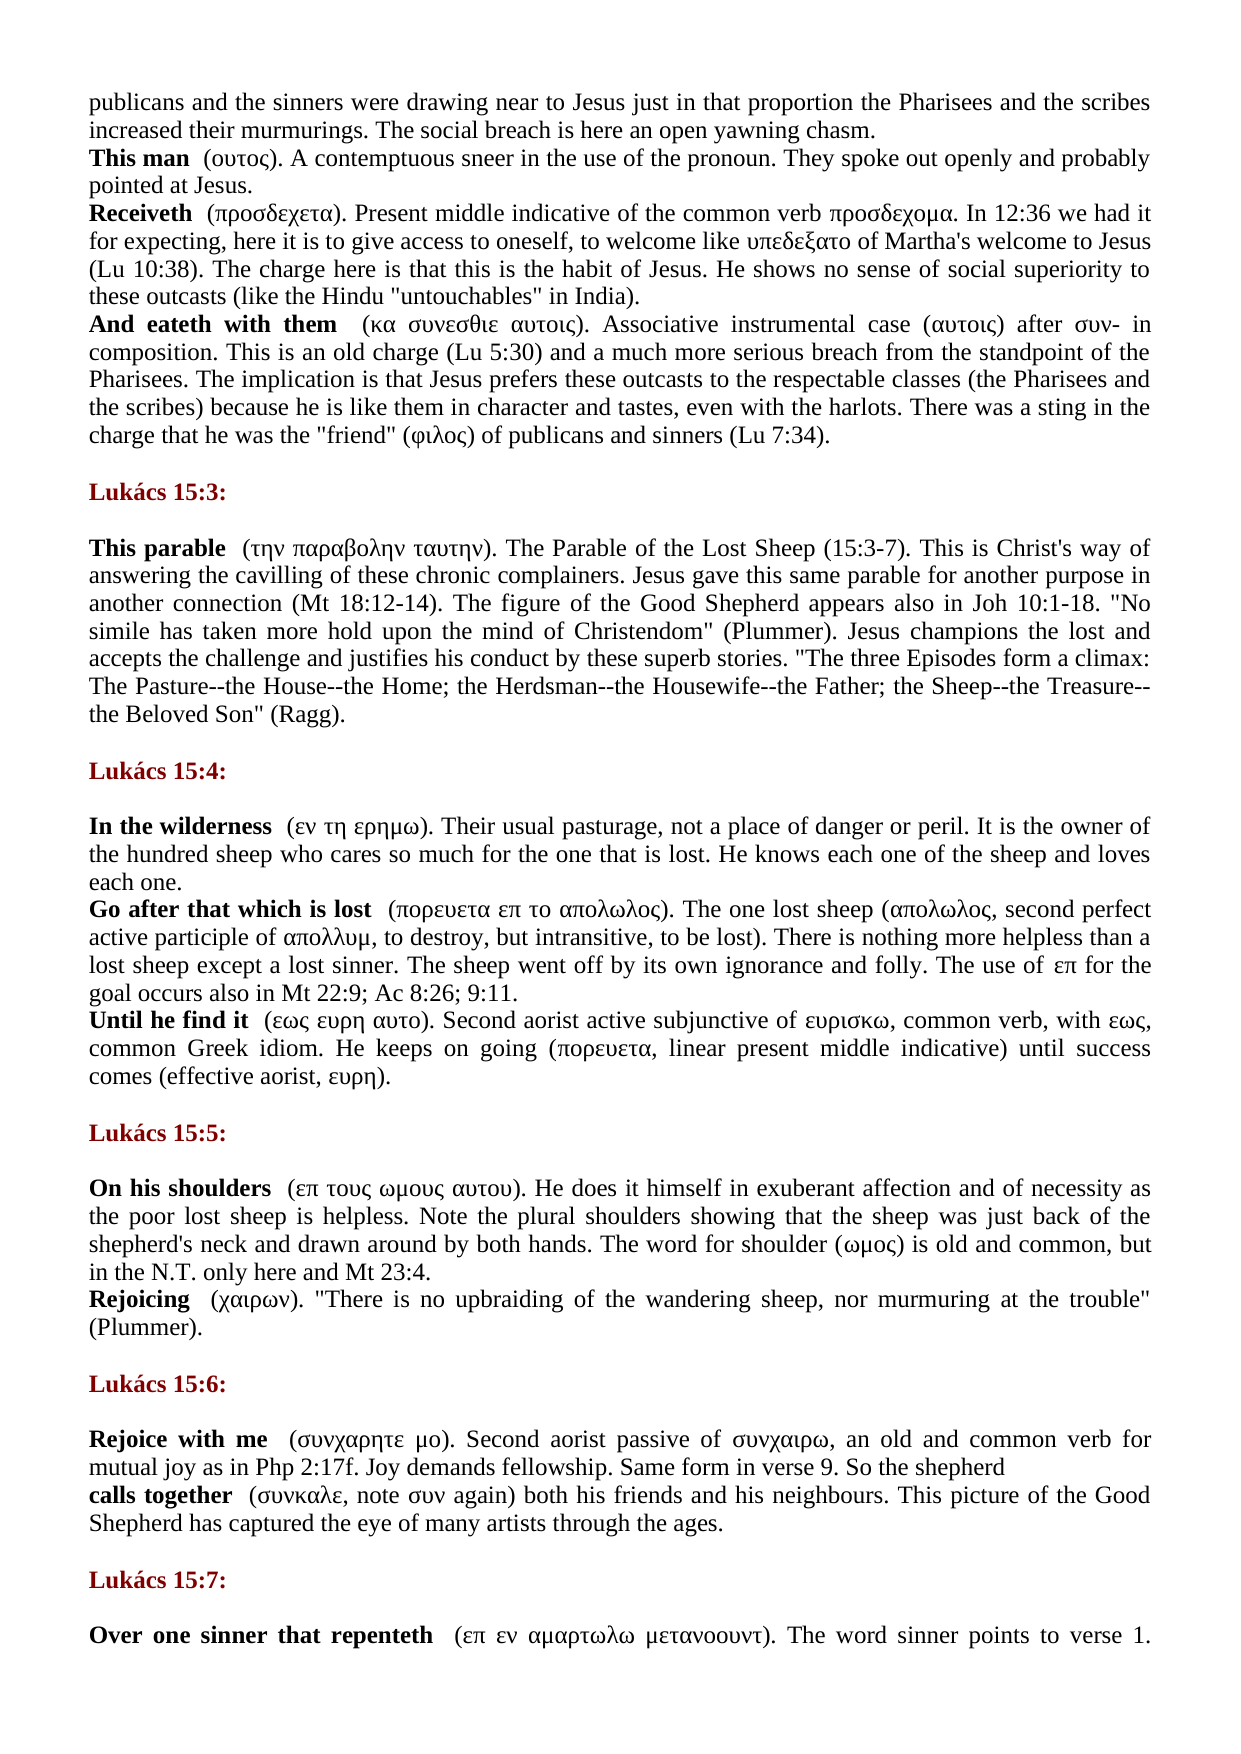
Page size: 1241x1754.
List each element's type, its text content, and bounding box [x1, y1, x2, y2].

text Lukács 15:3: [88, 478, 1152, 506]
text Lukács 15:5: [88, 1119, 1152, 1147]
text Lukács 15:7: [88, 1566, 1152, 1594]
text publicans and the sinners were drawing near to Jesus just in that proportion the Pharisees and the scribes increased their murmurings. The social breach is here an open yawning chasm. [88, 88, 1152, 144]
text Rejoicing (χαιρων). "There is no upbraiding of the wandering sheep, nor murmuring at the trouble" (Plummer). [88, 1285, 1152, 1341]
text calls together (συνκαλε, note συν again) both his friends and his neighbours. This picture of the Good Shepherd has captured the eye of many artists through the ages. [88, 1481, 1152, 1536]
text On his shoulders (επ τους ωμους αυτου). He does it himself in exuberant affection and of necessity as the poor lost sheep is helpless. Note the plural shoulders showing that the sheep was just back of the shepherd's neck and drawn around by both hands. The word for shoulder (ωμος) is old and common, but in the N.T. only here and Mt 23:4. [88, 1174, 1152, 1285]
text Over one sinner that repenteth (επ εν αμαρτωλω μετανοουντ). The word sinner points to verse 1. [88, 1621, 1152, 1649]
text And eateth with them (κα συνεσθιε αυτοις). Associative instrumental case (αυτοις) after συν- in composition. This is an old charge (Lu 5:30) and a much more serious breach from the standpoint of the Pharisees. The implication is that Jesus prefers these outcasts to the respectable classes (the Pharisees and the scribes) because he is like them in character and tastes, even with the harlots. There was a sting in the charge that he was the "friend" (φιλος) of publicans and sinners (Lu 7:34). [88, 310, 1152, 449]
text Lukács 15:6: [88, 1370, 1152, 1398]
text Until he find it (εως ευρη αυτο). Second aorist active subjunctive of ευρισκω, common verb, with εως, common Greek idiom. He keeps on going (πορευετα, linear present middle indicative) until success comes (effective aorist, ευρη). [88, 1006, 1152, 1089]
text This man (ουτος). A contemptuous sneer in the use of the pronoun. They spoke out openly and probably pointed at Jesus. [88, 144, 1152, 199]
text Go after that which is lost (πορευετα επ το απολωλος). The one lost sheep (απολωλος, second perfect active participle of απολλυμ, to destroy, but intransitive, to be lost). There is nothing more helpless than a lost sheep except a lost sinner. The sheep went off by its own ignorance and folly. The use of επ for the goal occurs also in Mt 22:9; Ac 8:26; 9:11. [88, 896, 1152, 1006]
text Receiveth (προσδεχετα). Present middle indicative of the common verb προσδεχομα. In 12:36 we had it for expecting, here it is to give access to oneself, to welcome like υπεδεξατο of Martha's welcome to Jesus (Lu 10:38). The charge here is that this is the habit of Jesus. He shows no sense of social superiority to these outcasts (like the Hindu "untouchables" in India). [88, 199, 1152, 310]
text This parable (την παραβολην ταυτην). The Parable of the Lost Sheep (15:3-7). This is Christ's way of answering the cavilling of these chronic complainers. Jesus gave this same parable for another purpose in another connection (Mt 18:12-14). The figure of the Good Shepherd appears also in Joh 10:1-18. "No simile has taken more hold upon the mind of Christendom" (Plummer). Jesus champions the lost and accepts the challenge and justifies his conduct by these superb stories. "The three Episodes form a climax: The Pasture--the House--the Home; the Herdsman--the Housewife--the Father; the Sheep--the Treasure--the Beloved Son" (Ragg). [88, 534, 1152, 728]
text Lukács 15:4: [88, 757, 1152, 785]
text Rejoice with me (συνχαρητε μο). Second aorist passive of συνχαιρω, an old and common verb for mutual joy as in Php 2:17f. Joy demands fellowship. Same form in verse 9. So the shepherd [88, 1426, 1152, 1481]
text In the wilderness (εν τη ερημω). Their usual pasturage, not a place of danger or peril. It is the owner of the hundred sheep who cares so much for the one that is lost. He knows each one of the sheep and loves each one. [88, 812, 1152, 896]
